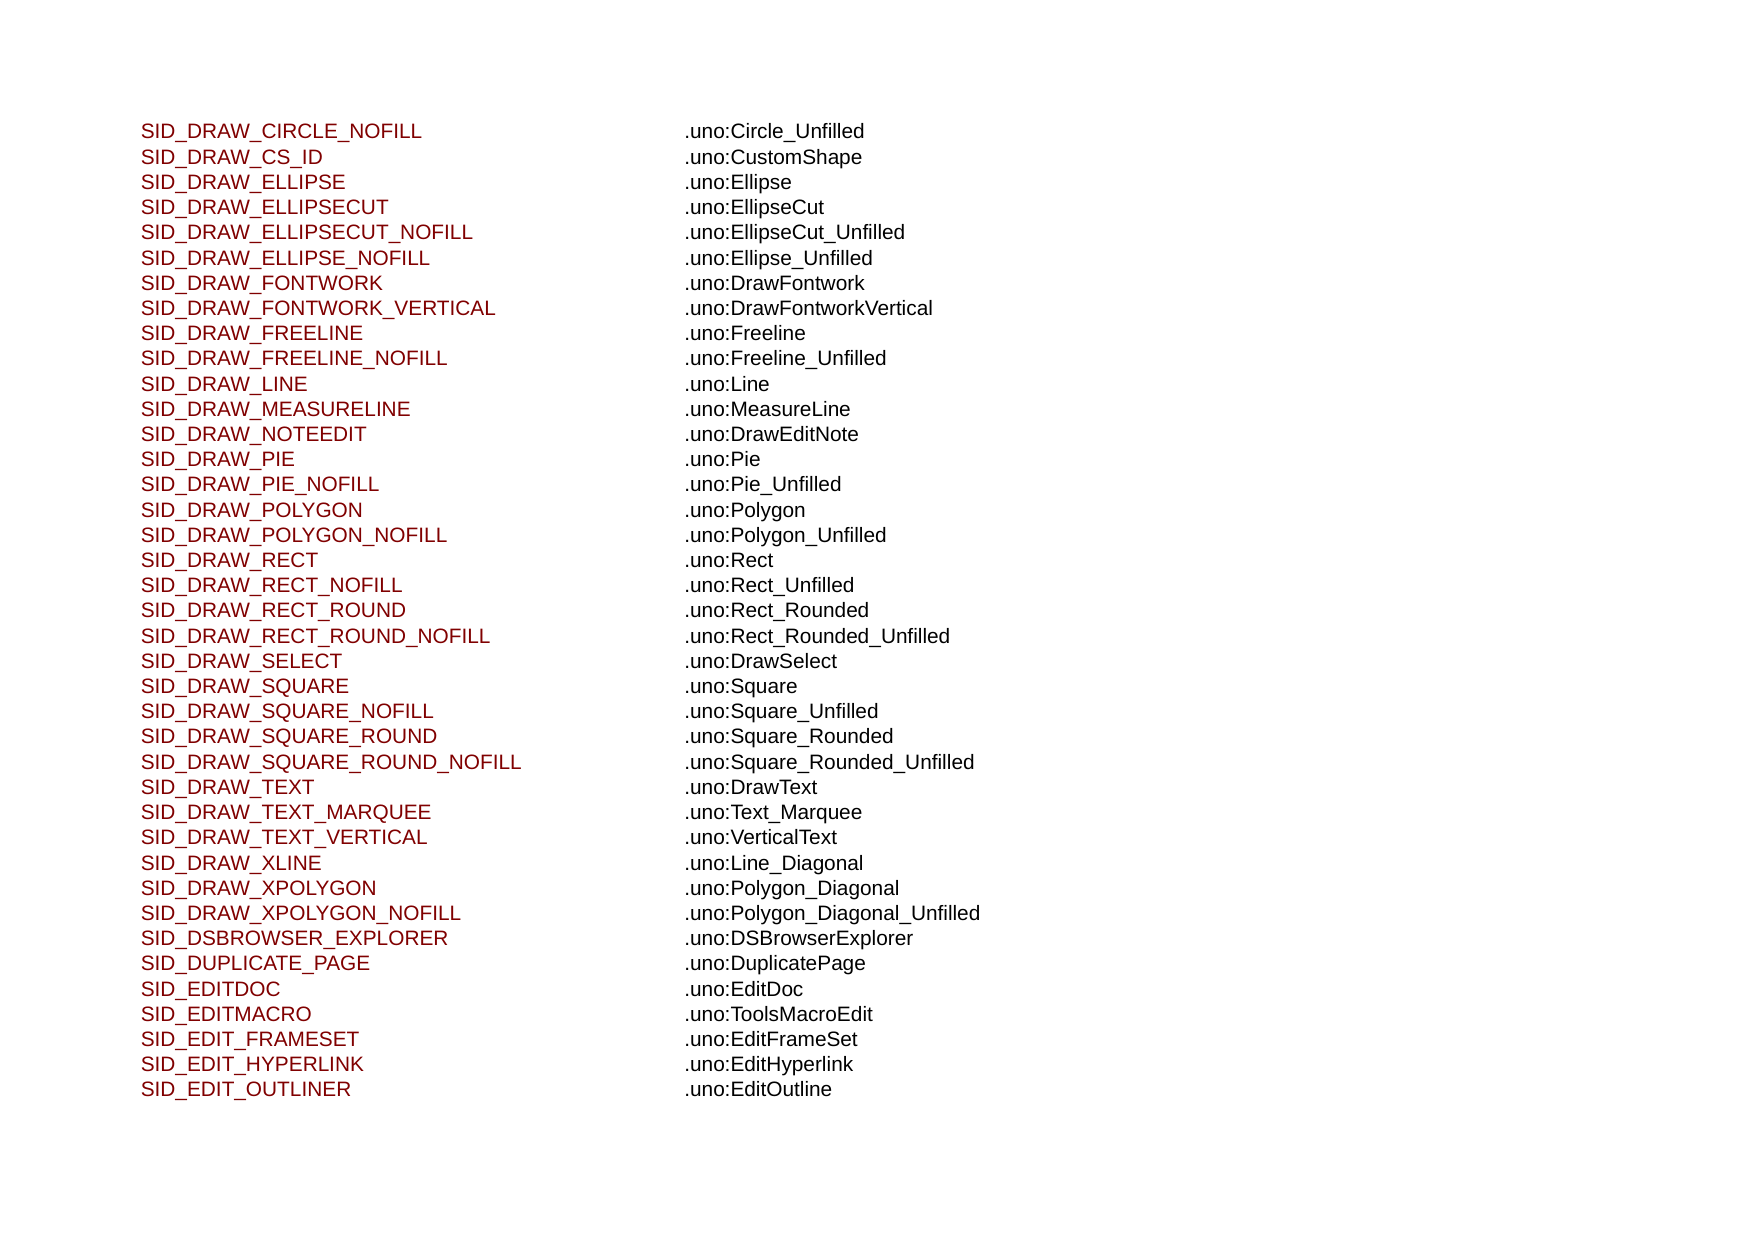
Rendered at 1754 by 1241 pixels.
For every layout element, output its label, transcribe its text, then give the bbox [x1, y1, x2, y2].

table_cell .uno:Polygon [681, 496, 1084, 521]
table_cell .uno:EditOutline [681, 1076, 1084, 1101]
table_cell SID_EDITMACRO [138, 1000, 681, 1026]
table_cell .uno:DrawSelect [681, 648, 1084, 673]
table_cell SID_DRAW_ELLIPSE_NOFILL [138, 244, 681, 269]
table_cell SID_DRAW_POLYGON [138, 496, 681, 521]
table_cell .uno:CustomShape [681, 143, 1084, 168]
table_cell SID_DRAW_SQUARE_ROUND [138, 723, 681, 748]
table_cell .uno:Square [681, 673, 1084, 698]
table_cell .uno:Text_Marquee [681, 799, 1084, 824]
table_cell [1084, 219, 1616, 244]
table_cell [1084, 521, 1616, 547]
table_cell SID_DRAW_SQUARE_NOFILL [138, 698, 681, 723]
table_cell .uno:MeasureLine [681, 395, 1084, 421]
table_cell [1084, 874, 1616, 899]
table_cell SID_DRAW_RECT [138, 547, 681, 572]
table_cell SID_DRAW_ELLIPSECUT [138, 194, 681, 219]
table_cell SID_DRAW_TEXT_VERTICAL [138, 824, 681, 849]
table_cell SID_DRAW_CS_ID [138, 143, 681, 168]
table_cell .uno:EditFrameSet [681, 1026, 1084, 1051]
table_cell [1084, 925, 1616, 950]
table_cell [1084, 975, 1616, 1000]
table_cell [1084, 799, 1616, 824]
table_cell [1084, 446, 1616, 471]
table_cell [1084, 370, 1616, 395]
table_cell [1084, 774, 1616, 799]
table_cell SID_DRAW_FREELINE_NOFILL [138, 345, 681, 370]
table_cell [1084, 900, 1616, 925]
table_cell SID_DRAW_NOTEEDIT [138, 421, 681, 446]
table_cell .uno:VerticalText [681, 824, 1084, 849]
table_cell SID_DRAW_RECT_ROUND_NOFILL [138, 622, 681, 647]
table_cell SID_DRAW_XPOLYGON_NOFILL [138, 900, 681, 925]
table_cell SID_DRAW_FREELINE [138, 320, 681, 345]
table_cell .uno:DrawEditNote [681, 421, 1084, 446]
table_cell SID_DRAW_TEXT_MARQUEE [138, 799, 681, 824]
table_cell .uno:Square_Rounded_Unfilled [681, 748, 1084, 773]
table_cell SID_DSBROWSER_EXPLORER [138, 925, 681, 950]
table_cell SID_DRAW_FONTWORK [138, 269, 681, 294]
table_cell [1084, 169, 1616, 194]
table_cell [1084, 950, 1616, 975]
table_cell SID_EDIT_OUTLINER [138, 1076, 681, 1101]
table_cell SID_DRAW_ELLIPSE [138, 169, 681, 194]
table_cell [1084, 547, 1616, 572]
table_cell .uno:Polygon_Diagonal_Unfilled [681, 900, 1084, 925]
table_cell .uno:Rect_Rounded [681, 597, 1084, 622]
table_cell .uno:Rect [681, 547, 1084, 572]
table_cell [1084, 824, 1616, 849]
table_cell SID_EDITDOC [138, 975, 681, 1000]
table_cell .uno:Pie_Unfilled [681, 471, 1084, 496]
table_cell [1084, 849, 1616, 874]
table_cell [1084, 118, 1616, 143]
table_cell SID_EDIT_HYPERLINK [138, 1051, 681, 1076]
table_cell .uno:Rect_Rounded_Unfilled [681, 622, 1084, 647]
table_cell .uno:Ellipse [681, 169, 1084, 194]
table_cell [1084, 143, 1616, 168]
table_cell .uno:EditDoc [681, 975, 1084, 1000]
table_cell SID_DRAW_TEXT [138, 774, 681, 799]
table_cell [1084, 244, 1616, 269]
table_cell SID_DRAW_RECT_ROUND [138, 597, 681, 622]
table_cell SID_DRAW_XLINE [138, 849, 681, 874]
table_cell [1084, 269, 1616, 294]
table_cell .uno:DSBrowserExplorer [681, 925, 1084, 950]
table_cell .uno:ToolsMacroEdit [681, 1000, 1084, 1026]
table_cell .uno:DuplicatePage [681, 950, 1084, 975]
table_cell SID_DRAW_ELLIPSECUT_NOFILL [138, 219, 681, 244]
table_cell .uno:Freeline_Unfilled [681, 345, 1084, 370]
table_cell .uno:EllipseCut_Unfilled [681, 219, 1084, 244]
table_cell SID_DRAW_RECT_NOFILL [138, 572, 681, 597]
table_cell SID_DRAW_XPOLYGON [138, 874, 681, 899]
table_cell .uno:Pie [681, 446, 1084, 471]
table_cell .uno:EllipseCut [681, 194, 1084, 219]
table_cell .uno:Square_Unfilled [681, 698, 1084, 723]
table_cell SID_DRAW_PIE_NOFILL [138, 471, 681, 496]
table_cell [1084, 345, 1616, 370]
table_cell SID_DRAW_PIE [138, 446, 681, 471]
table_cell .uno:EditHyperlink [681, 1051, 1084, 1076]
table_cell .uno:DrawFontwork [681, 269, 1084, 294]
table_cell SID_DRAW_CIRCLE_NOFILL [138, 118, 681, 143]
table_cell [1084, 1026, 1616, 1051]
table_cell .uno:DrawFontworkVertical [681, 295, 1084, 320]
table_cell .uno:Circle_Unfilled [681, 118, 1084, 143]
table_cell [1084, 395, 1616, 421]
table_cell [1084, 295, 1616, 320]
table_cell [1084, 572, 1616, 597]
table_cell [1084, 421, 1616, 446]
table_cell [1084, 496, 1616, 521]
table_cell SID_DRAW_SQUARE [138, 673, 681, 698]
table_cell [1084, 320, 1616, 345]
table_cell .uno:Polygon_Unfilled [681, 521, 1084, 547]
table_cell [1084, 698, 1616, 723]
table_cell .uno:Ellipse_Unfilled [681, 244, 1084, 269]
table_cell SID_DRAW_SQUARE_ROUND_NOFILL [138, 748, 681, 773]
table_cell .uno:Polygon_Diagonal [681, 874, 1084, 899]
table_cell SID_EDIT_FRAMESET [138, 1026, 681, 1051]
table_cell [1084, 748, 1616, 773]
table_cell [1084, 1000, 1616, 1026]
table_cell [1084, 1051, 1616, 1076]
table_cell SID_DRAW_FONTWORK_VERTICAL [138, 295, 681, 320]
table_cell [1084, 723, 1616, 748]
table_cell .uno:Square_Rounded [681, 723, 1084, 748]
table_cell SID_DUPLICATE_PAGE [138, 950, 681, 975]
table_cell [1084, 471, 1616, 496]
table_cell SID_DRAW_LINE [138, 370, 681, 395]
table_cell SID_DRAW_MEASURELINE [138, 395, 681, 421]
table_cell [1084, 622, 1616, 647]
table_cell SID_DRAW_POLYGON_NOFILL [138, 521, 681, 547]
table_cell [1084, 648, 1616, 673]
table_cell [1084, 673, 1616, 698]
table_cell SID_DRAW_SELECT [138, 648, 681, 673]
table_cell [1084, 1076, 1616, 1101]
table_cell [1084, 194, 1616, 219]
table_cell .uno:Freeline [681, 320, 1084, 345]
table_cell .uno:Line_Diagonal [681, 849, 1084, 874]
table_cell .uno:Rect_Unfilled [681, 572, 1084, 597]
table_cell .uno:Line [681, 370, 1084, 395]
table_cell .uno:DrawText [681, 774, 1084, 799]
table_cell [1084, 597, 1616, 622]
